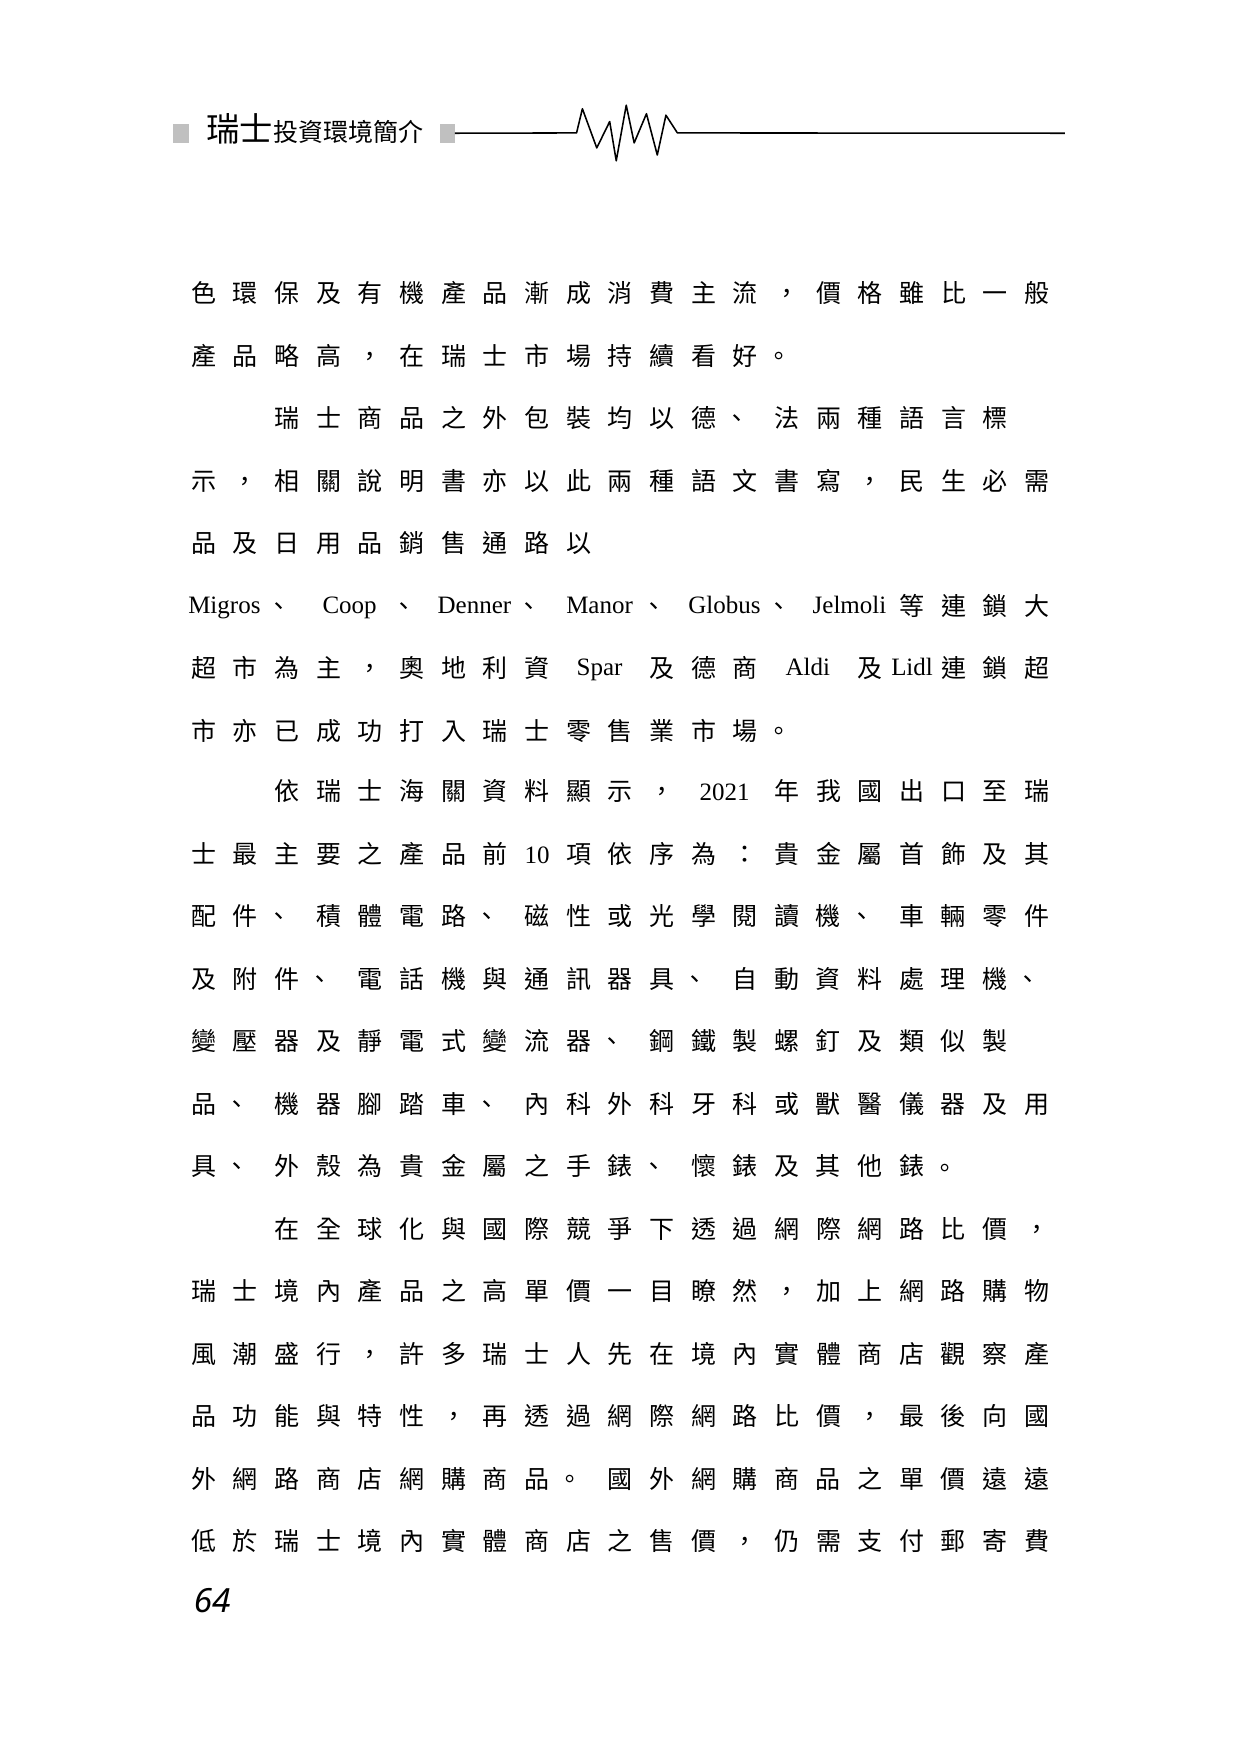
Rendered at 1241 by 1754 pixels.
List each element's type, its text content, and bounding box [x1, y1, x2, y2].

text 色環保及有機產品漸成消費主流，價格雖比一般產品略高，在瑞士市場持續看好。 [183, 250, 1058, 375]
text 瑞士商品之外包裝均以德、法兩種語言標示，相關說明書亦以此兩種語文書寫，民生必需品及日用品銷售通路以Migros、Coop、Denner、Manor、Globus、Jelmoli等連鎖大超市為主，奧地利資Spar及德商Aldi及Lidl連鎖超市亦已成功打入瑞士零售業市場。 [183, 375, 1058, 750]
text 在全球化與國際競爭下透過網際網路比價，瑞士境內產品之高單價一目瞭然，加上網路購物風潮盛行，許多瑞士人先在境內實體商店觀察產品功能與特性，再透過網際網路比價，最後向國外網路商店網購商品。國外網購商品之單價遠遠低於瑞士境內實體商店之售價，仍需支付郵寄費 [183, 1188, 1058, 1563]
text 依瑞士海關資料顯示，2021年我國出口至瑞士最主要之產品前10項依序為：貴金屬首飾及其配件、積體電路、磁性或光學閱讀機、車輛零件及附件、電話機與通訊器具、自動資料處理機、變壓器及靜電式變流器、鋼鐵製螺釘及類似製品、機器腳踏車、內科外科牙科或獸醫儀器及用具、外殼為貴金屬之手錶、懷錶及其他錶。 [183, 750, 1058, 1188]
